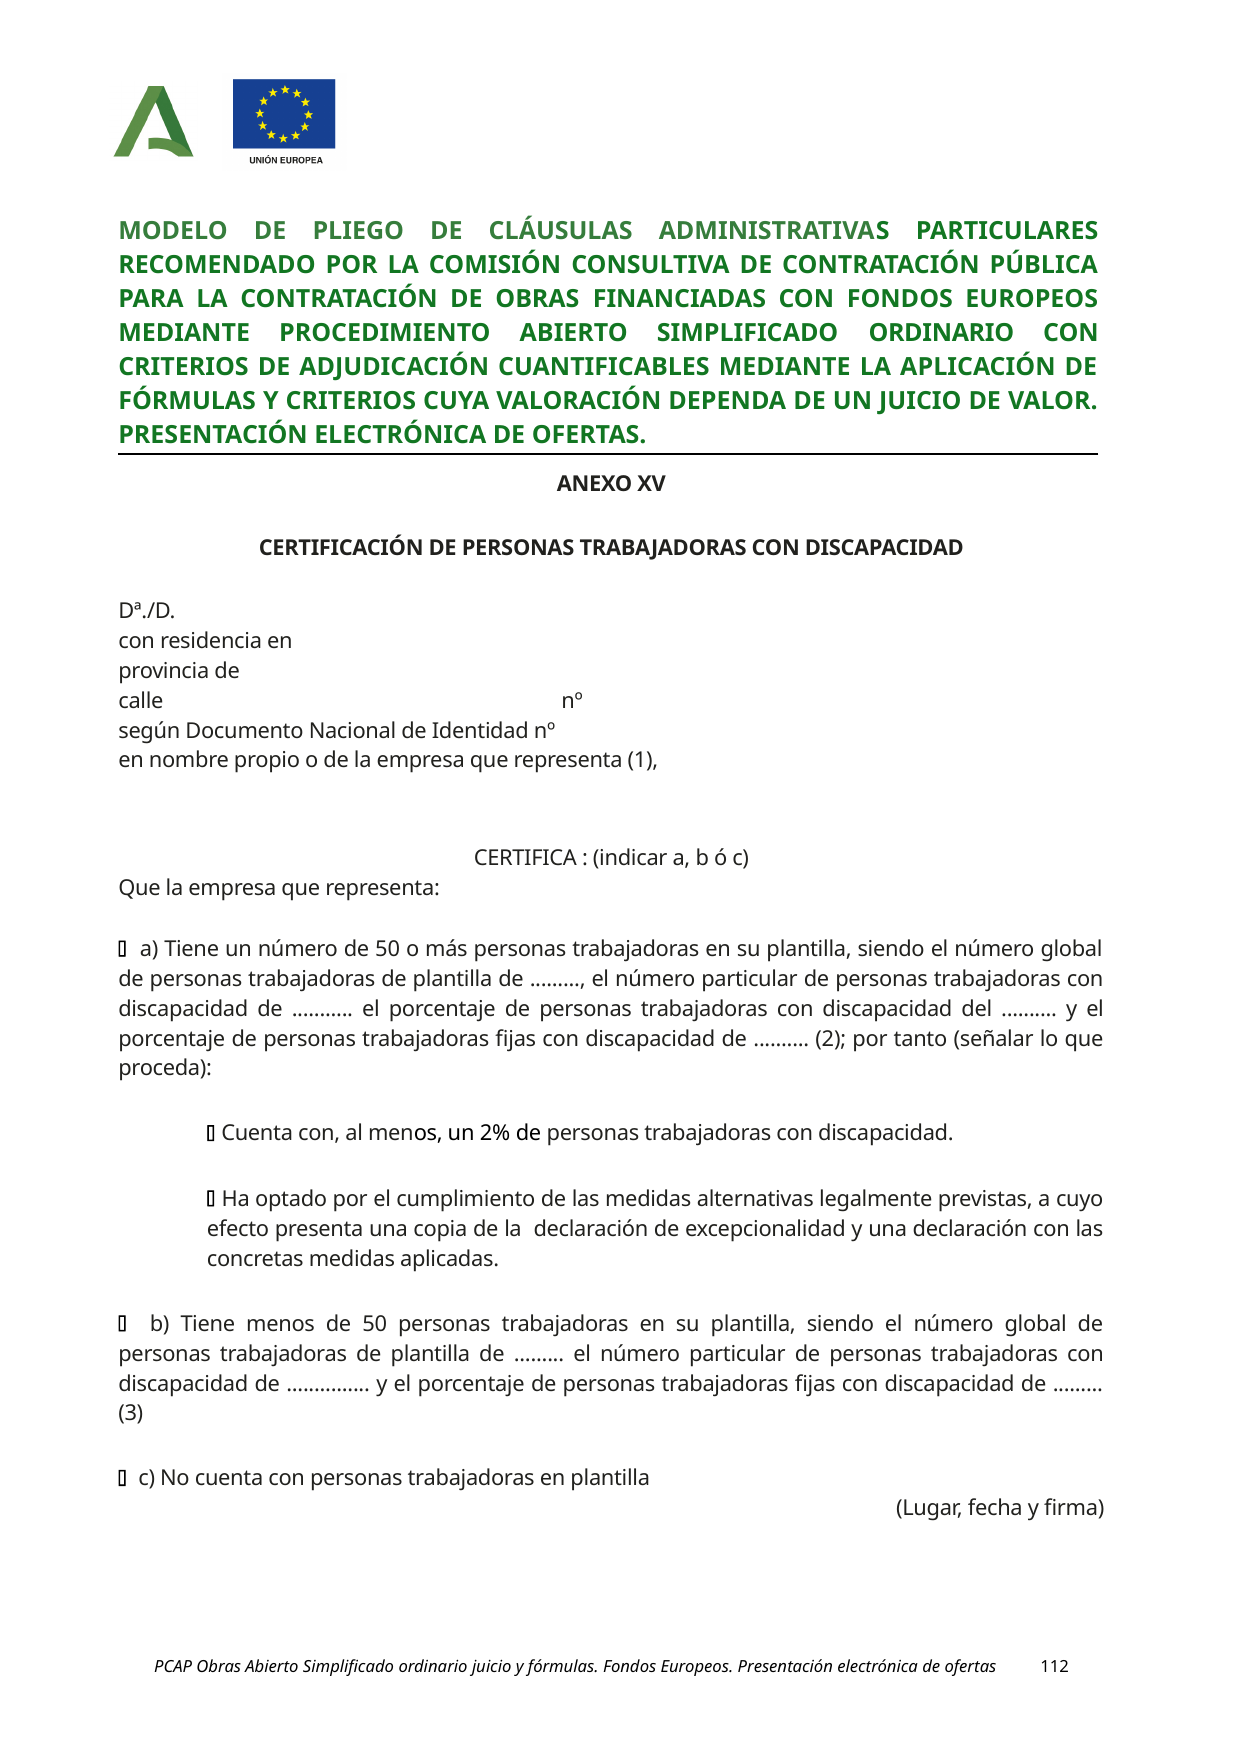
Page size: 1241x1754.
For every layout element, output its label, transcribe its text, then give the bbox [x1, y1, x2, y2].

list c Cuenta con, al menos, un 2% de personas trabajadoras con discapacidad. [207, 1116, 1104, 1147]
list c a) Tiene un número de 50 o más personas trabajadoras en su plantilla, siendo el número global de personas trabajadoras de plantilla de ........., el número particular de personas trabajadoras con discapacidad de ........... el porcentaje de personas trabajadoras con discapacidad del .......... y el porcentaje de personas trabajadoras fijas con discapacidad de .......... (2); por tanto (señalar lo que proceda): [118, 932, 1104, 1082]
text Dª./D. [118, 596, 1104, 625]
text Que la empresa que representa: [118, 872, 1104, 902]
text con residencia en [118, 625, 1104, 655]
text según Documento Nacional de Identidad nº [118, 715, 1104, 744]
picture [109, 81, 198, 161]
text CERTIFICA : (indicar a, b ó c) [118, 842, 1104, 872]
list c Ha optado por el cumplimiento de las medidas alternativas legalmente previstas, a cuyo efecto presenta una copia de la declaración de excepcionalidad y una declaración con las concretas medidas aplicadas. [207, 1182, 1104, 1272]
text MODELO DE PLIEGO DE CLÁUSULAS ADMINISTRATIVAS PARTICULARES RECOMENDADO POR LA COMISIÓN CONSULTIVA DE CONTRATACIÓN PÚBLICA PARA LA CONTRATACIÓN DE OBRAS FINANCIADAS CON FONDOS EUROPEOS MEDIANTE PROCEDIMIENTO ABIERTO SIMPLIFICADO ORDINARIO CON CRITERIOS DE ADJUDICACIÓN CUANTIFICABLES MEDIANTE LA APLICACIÓN DE FÓRMULAS Y CRITERIOS CUYA VALORACIÓN DEPENDA DE UN JUICIO DE VALOR. PRESENTACIÓN ELECTRÓNICA DE OFERTAS. [118, 213, 1098, 453]
text CERTIFICACIÓN DE PERSONAS TRABAJADORAS CON DISCAPACIDAD [118, 532, 1104, 561]
list (Lugar, fecha y firma) [118, 1492, 1104, 1522]
text provincia de [118, 655, 1104, 685]
text en nombre propio o de la empresa que representa (1), [118, 744, 1104, 774]
subtitle ANEXO XV [118, 468, 1104, 498]
list c b) Tiene menos de 50 personas trabajadoras en su plantilla, siendo el número global de personas trabajadoras de plantilla de ......... el número particular de personas trabajadoras con discapacidad de ............... y el porcentaje de personas trabajadoras fijas con discapacidad de .........(3) [118, 1306, 1104, 1427]
text calle nº [118, 685, 1104, 715]
picture [221, 73, 347, 171]
list c c) No cuenta con personas trabajadoras en plantilla [118, 1461, 1104, 1492]
